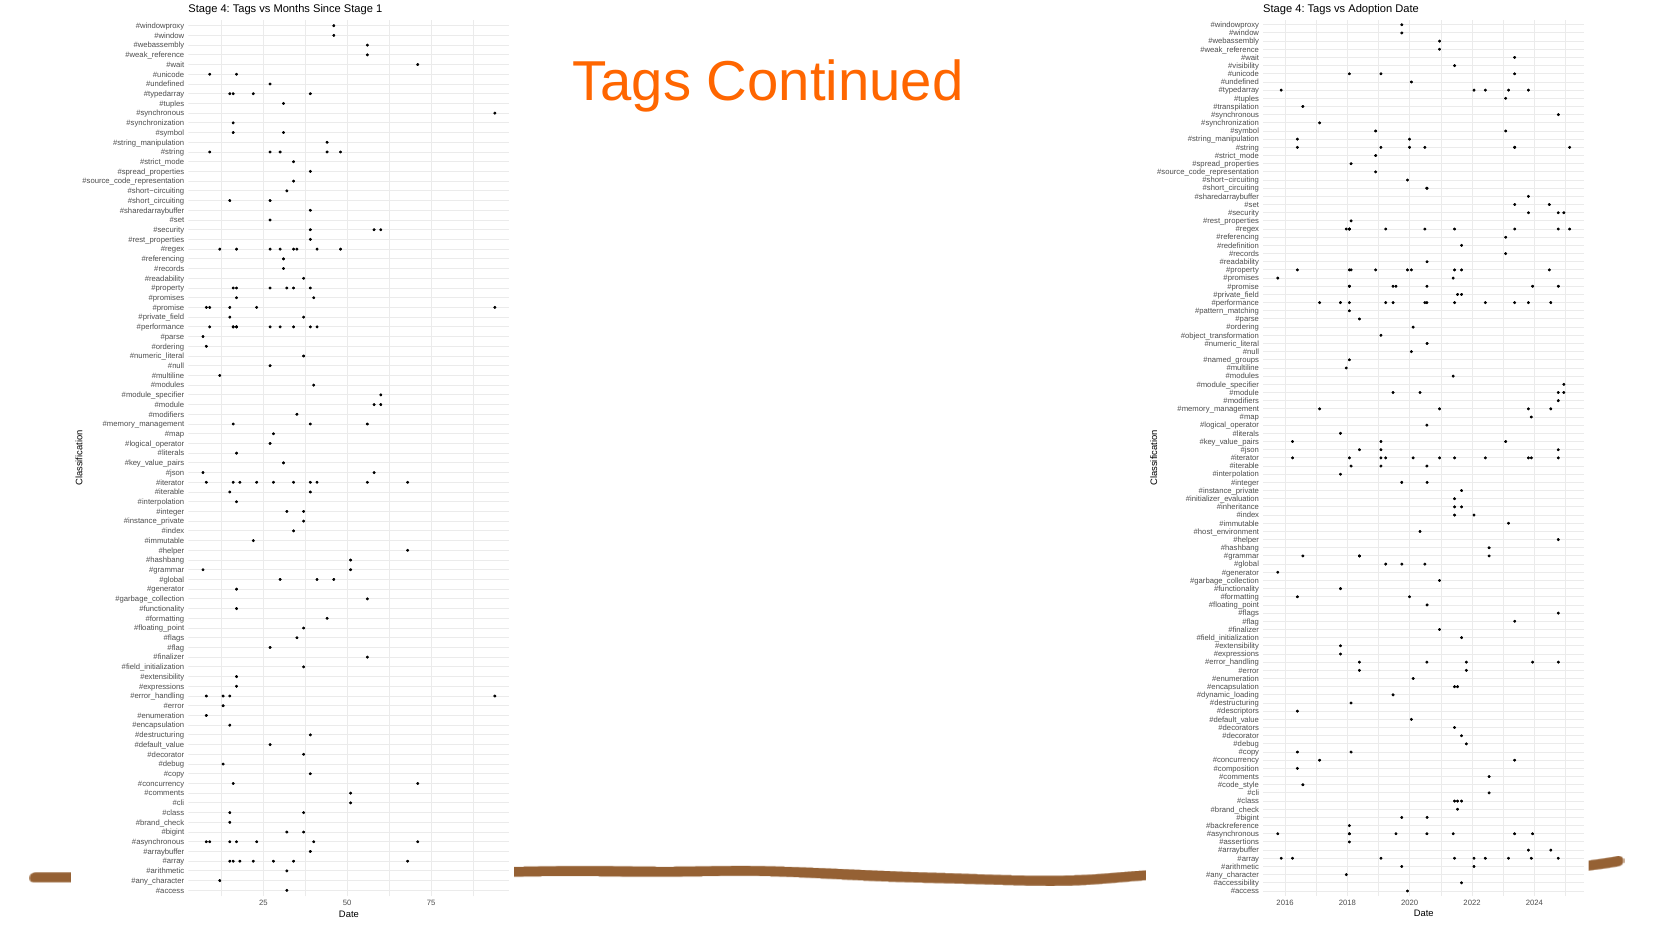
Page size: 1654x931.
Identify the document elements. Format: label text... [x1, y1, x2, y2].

picture [29, 0, 1625, 924]
title Tags Continued [514, 29, 1145, 133]
